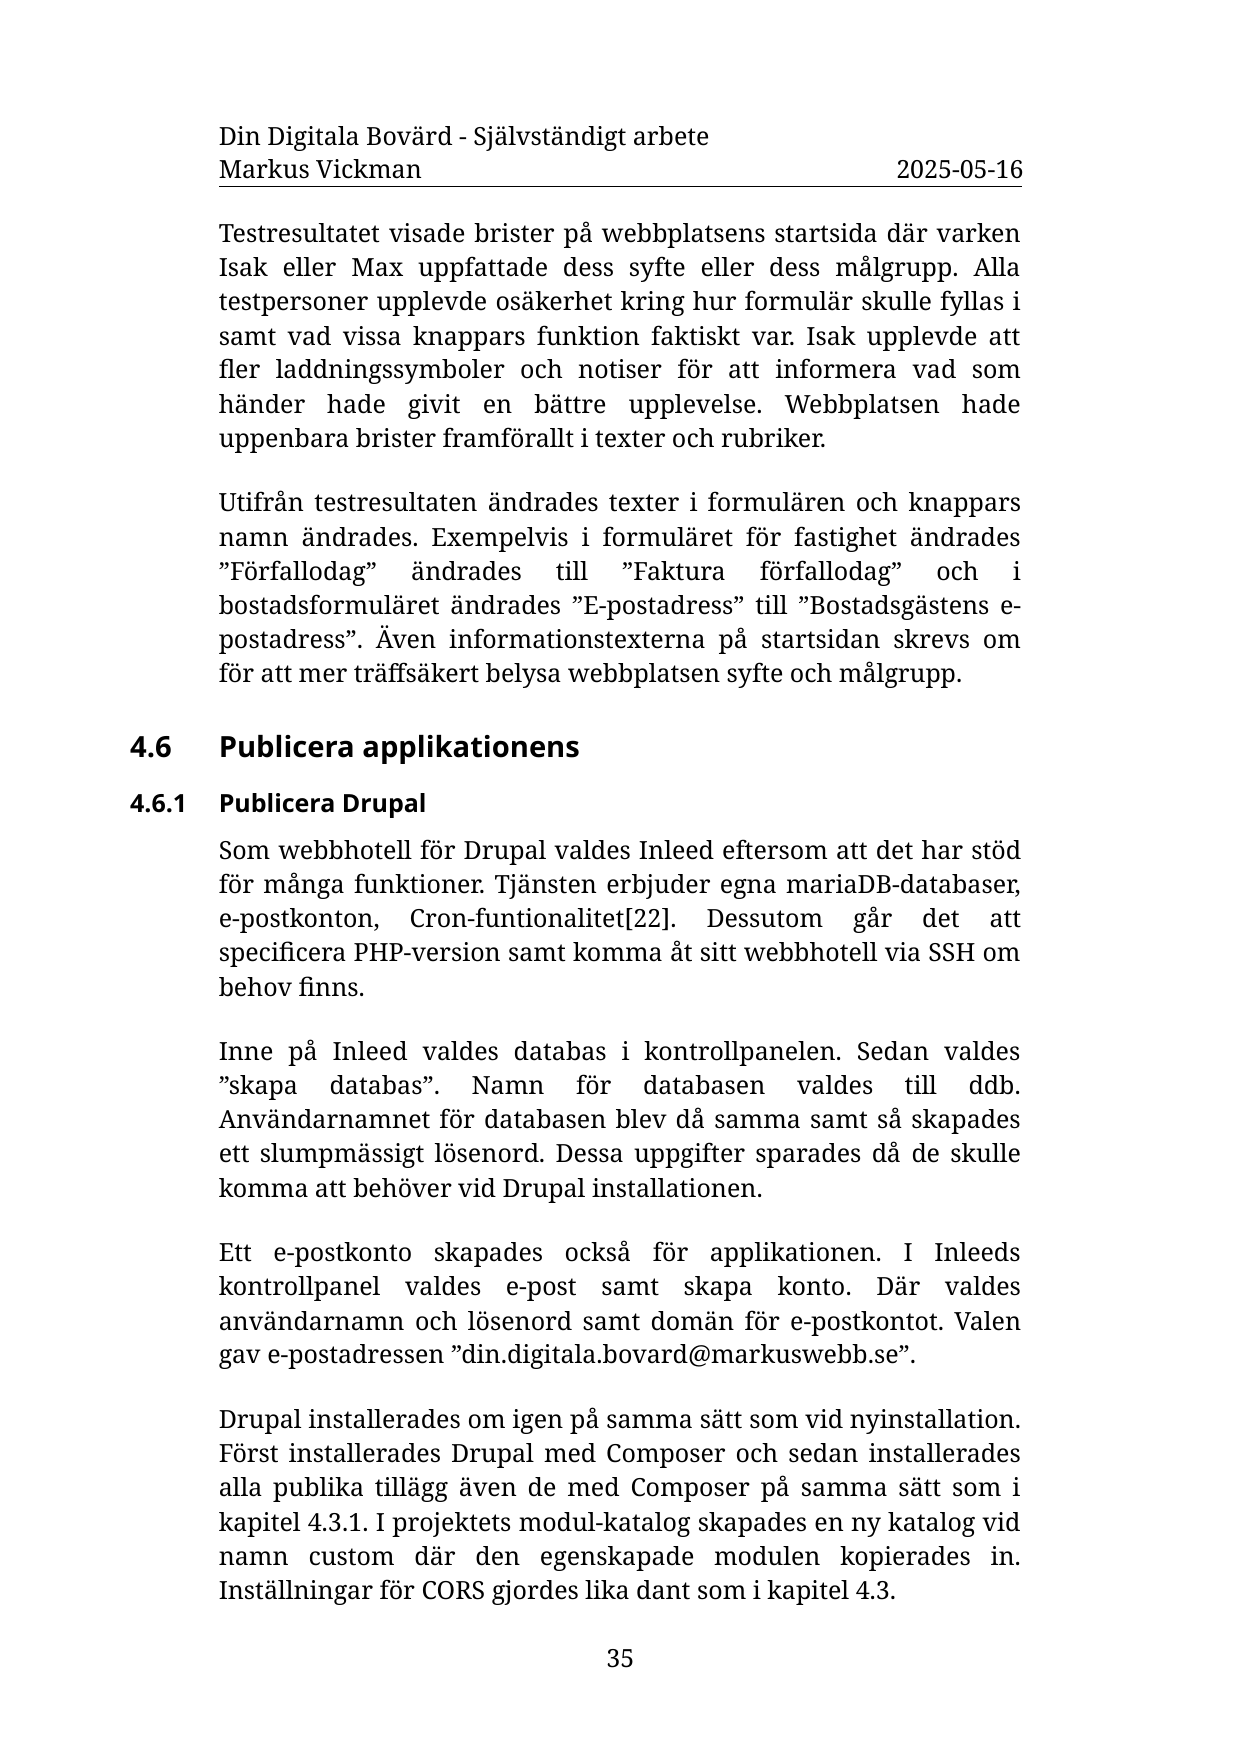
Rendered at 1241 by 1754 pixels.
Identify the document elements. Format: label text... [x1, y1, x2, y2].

subtitle Publicera Drupal [130, 786, 1022, 820]
text Drupal installerades om igen på samma sätt som vid nyinstallation. Först installerades Drupal med Composer och sedan installerades alla publika tillägg även de med Composer på samma sätt som i kapitel 4.3.1. I projektets modul-katalog skapades en ny katalog vid namn custom där den egenskapade modulen kopierades in. Inställningar för CORS gjordes lika dant som i kapitel 4.3. [218, 1402, 1022, 1606]
subtitle Publicera applikationens [130, 727, 1022, 766]
text Testresultatet visade brister på webbplatsens startsida där varken Isak eller Max uppfattade dess syfte eller dess målgrupp. Alla testpersoner upplevde osäkerhet kring hur formulär skulle fyllas i samt vad vissa knappars funktion faktiskt var. Isak upplevde att fler laddningssymboler och notiser för att informera vad som händer hade givit en bättre upplevelse. Webbplatsen hade uppenbara brister framförallt i texter och rubriker. [218, 216, 1022, 454]
text Utifrån testresultaten ändrades texter i formulären och knappars namn ändrades. Exempelvis i formuläret för fastighet ändrades ”Förfallodag” ändrades till ”Faktura förfallodag” och i bostadsformuläret ändrades ”E-postadress” till ”Bostadsgästens e-postadress”. Även informationstexterna på startsidan skrevs om för att mer träffsäkert belysa webbplatsen syfte och målgrupp. [218, 485, 1022, 689]
text Inne på Inleed valdes databas i kontrollpanelen. Sedan valdes ”skapa databas”. Namn för databasen valdes till ddb. Användarnamnet för databasen blev då samma samt så skapades ett slumpmässigt lösenord. Dessa uppgifter sparades då de skulle komma att behöver vid Drupal installationen. [218, 1034, 1022, 1204]
text Ett e-postkonto skapades också för applikationen. I Inleeds kontrollpanel valdes e-post samt skapa konto. Där valdes användarnamn och lösenord samt domän för e-postkontot. Valen gav e-postadressen ”din.digitala.bovard@markuswebb.se”. [218, 1235, 1022, 1371]
text Som webbhotell för Drupal valdes Inleed eftersom att det har stöd för många funktioner. Tjänsten erbjuder egna mariaDB-databaser, e-postkonton, Cron-funtionalitet[22]. Dessutom går det att specificera PHP-version samt komma åt sitt webbhotell via SSH om behov finns. [218, 833, 1022, 1003]
